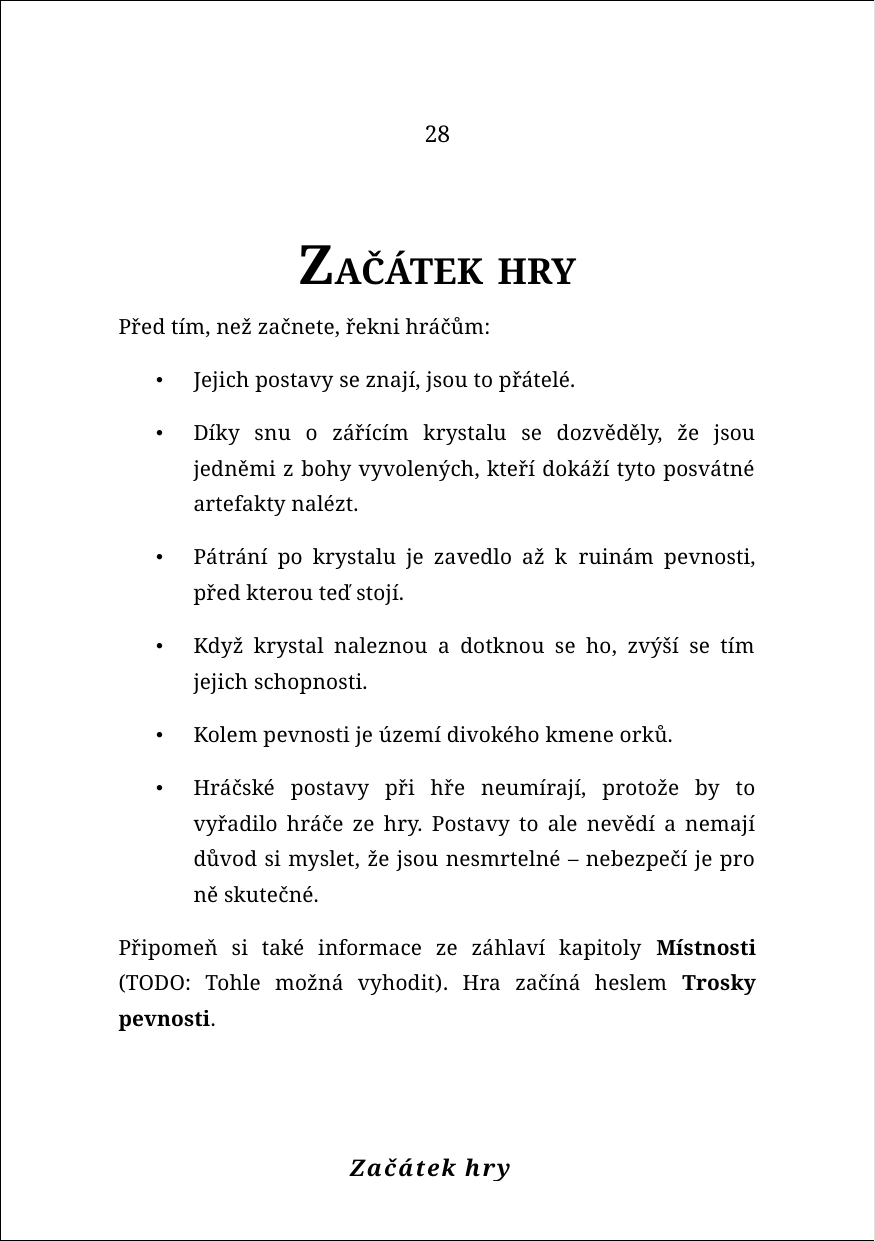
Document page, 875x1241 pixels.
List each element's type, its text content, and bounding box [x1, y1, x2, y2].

text Připomeň si také informace ze záhlaví kapitoly Místnosti (TODO: Tohle možná vyhodit). Hra začíná heslem Trosky pevnosti. [118, 933, 756, 1032]
list Jejich postavy se znají, jsou to přátelé. [156, 365, 756, 393]
list Kolem pevnosti je území divokého kmene orků. [156, 720, 756, 748]
list Pátrání po krystalu je zavedlo až k⁠ ruinám pevnosti, před kterou teď stojí. [156, 542, 756, 606]
list Hráčské postavy při hře neumírají, protože by to vyřadilo hráče ze hry. Postavy to ale nevědí a nemají důvod si myslet, že jsou nesmrtelné – nebezpečí je pro ně skutečné. [156, 773, 756, 908]
list Když krystal naleznou a dotknou se ho, zvýší se tím jejich schopnosti. [156, 631, 756, 695]
list Díky snu o zářícím krystalu se dozvěděly, že jsou jedněmi z bohy vyvolených, kteří dokáží tyto posvátné artefakty nalézt. [156, 418, 756, 518]
subtitle Začátek hry [118, 226, 756, 300]
text Před tím, než začnete, řekni hráčům: [118, 312, 756, 340]
